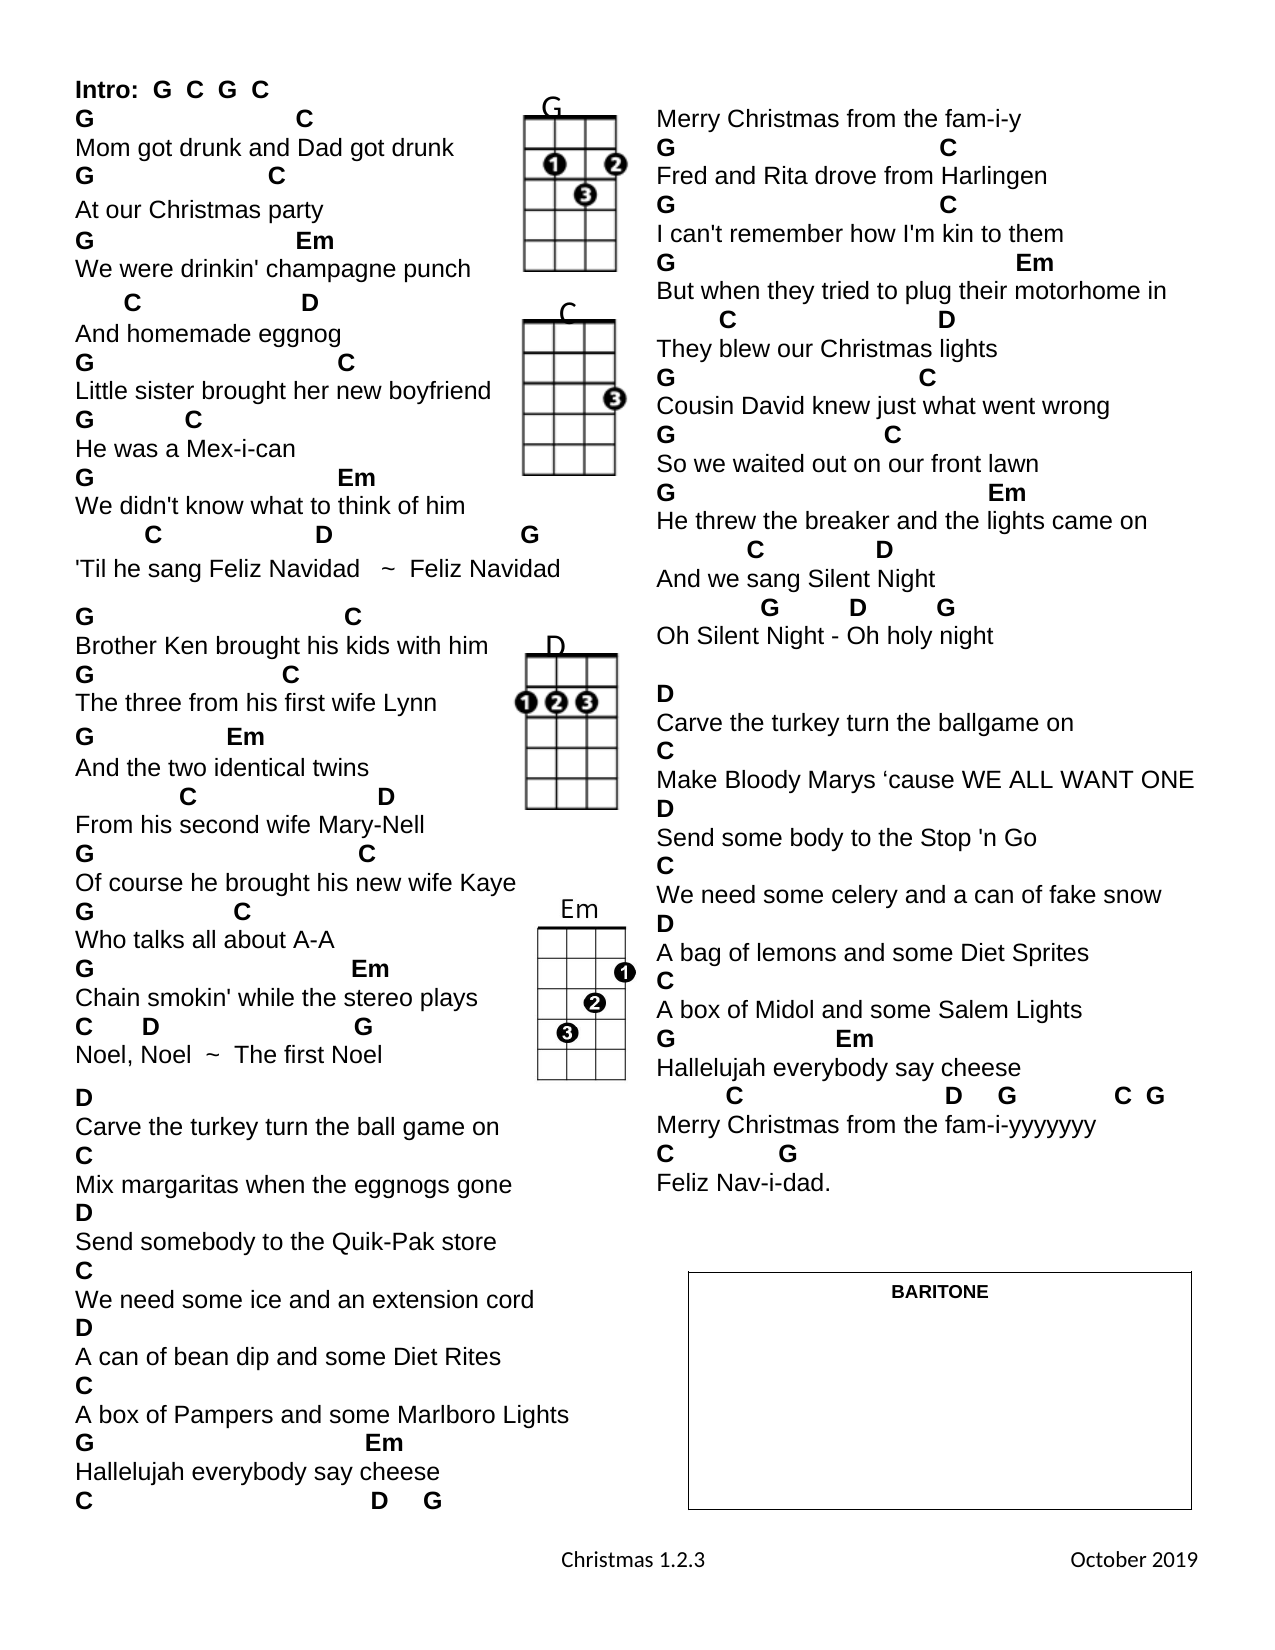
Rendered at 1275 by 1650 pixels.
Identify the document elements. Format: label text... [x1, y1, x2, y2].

text And we sang Silent Night [656, 564, 1200, 592]
text We need some ice and an extension cord [75, 1285, 619, 1313]
text Hallelujah everybody say cheese [75, 1457, 619, 1486]
text Cousin David knew just what went wrong [656, 391, 1200, 420]
text From his second wife Mary-Nell [75, 810, 619, 839]
text Merry Christmas from the fam-i-yyyyyyy [656, 1110, 1200, 1139]
text C D [656, 305, 1200, 334]
text G Em [75, 954, 525, 983]
text Carve the turkey turn the ball game on [75, 1112, 619, 1141]
text Oh Silent Night - Oh holy night [656, 621, 1200, 650]
text G Em [75, 717, 511, 753]
text I can't remember how I'm kin to them [656, 219, 1200, 247]
text G C [75, 660, 511, 688]
text G C [75, 347, 508, 376]
text C D [75, 283, 619, 319]
text Make Bloody Marys ‘cause WE ALL WANT ONE [656, 765, 1200, 794]
text C D G [75, 1486, 619, 1515]
text Feliz Nav-i-dad. [656, 1167, 1200, 1196]
text G C [545, 104, 619, 115]
text D [656, 794, 1200, 822]
text D [656, 679, 1200, 707]
text We were drinkin' champagne punch [75, 254, 619, 283]
text A bag of lemons and some Diet Sprites [656, 937, 1200, 966]
text They blew our Christmas lights [656, 334, 1200, 362]
text Chain smokin' while the stereo plays [75, 983, 525, 1012]
text Mom got drunk and Dad got drunk [75, 132, 509, 161]
text Who talks all about A-A [75, 925, 525, 954]
text G C [75, 405, 508, 434]
text C G [656, 1139, 1200, 1167]
text G C [75, 839, 619, 868]
text BARITONE [704, 1280, 1176, 1302]
text G C [656, 420, 1200, 449]
text C D G C G [656, 1081, 1200, 1110]
text G C [75, 897, 525, 925]
text C [656, 966, 1200, 995]
text G C [656, 362, 1200, 391]
text The three from his first wife Lynn [75, 688, 511, 717]
text So we waited out on our front lawn [656, 449, 1200, 477]
text G Em [75, 226, 509, 254]
text D [75, 1198, 619, 1227]
text Mix margaritas when the eggnogs gone [75, 1170, 619, 1198]
text G C [656, 190, 1200, 219]
text Merry Christmas from the fam-i-y [656, 104, 1200, 132]
text G C [656, 132, 1200, 161]
text D [75, 1313, 619, 1342]
text C [75, 1256, 619, 1285]
text Brother Ken brought his kids with him [75, 631, 619, 660]
text Of course he brought his new wife Kaye [75, 868, 619, 897]
text Send some body to the Stop 'n Go [656, 822, 1200, 851]
text G Em [656, 247, 1200, 276]
text 'Til he sang Feliz Navidad ~ Feliz Navidad [75, 549, 619, 584]
text Fred and Rita drove from Harlingen [656, 161, 1200, 190]
text A can of bean dip and some Diet Rites [75, 1342, 619, 1371]
text C D [656, 535, 1200, 564]
text But when they tried to plug their motorhome in [656, 276, 1200, 305]
text He threw the breaker and the lights came on [656, 506, 1200, 535]
text And homemade eggnog [75, 319, 508, 347]
text At our Christmas party [75, 190, 509, 226]
text C [75, 1371, 619, 1400]
text G C [75, 602, 619, 631]
text G Em [656, 477, 1200, 506]
text D [656, 909, 1200, 937]
text We didn't know what to think of him [75, 491, 619, 520]
text C [656, 851, 1200, 880]
text G D G [656, 592, 1200, 621]
text We need some celery and a can of fake snow [656, 880, 1200, 909]
text C D G [75, 1012, 525, 1040]
text Little sister brought her new boyfriend [75, 376, 508, 405]
text Hallelujah everybody say cheese [656, 1052, 1200, 1081]
text And the two identical twins [75, 753, 511, 782]
text Noel, Noel ~ The first Noel [75, 1040, 525, 1069]
text G C [75, 104, 545, 132]
text C [75, 1141, 619, 1170]
text G Em [75, 462, 619, 491]
text G Em [656, 1024, 1200, 1052]
text Carve the turkey turn the ballgame on [656, 707, 1200, 736]
text D [75, 1083, 619, 1112]
text C D G [75, 520, 619, 549]
text C [656, 736, 1200, 765]
text A box of Midol and some Salem Lights [656, 995, 1200, 1024]
text G C [75, 161, 509, 190]
text He was a Mex-i-can [75, 434, 508, 462]
text Intro: G C G C [75, 75, 1200, 104]
text A box of Pampers and some Marlboro Lights [75, 1400, 619, 1428]
text C D [75, 782, 511, 810]
text G Em [75, 1428, 619, 1457]
text Send somebody to the Quik-Pak store [75, 1227, 619, 1256]
